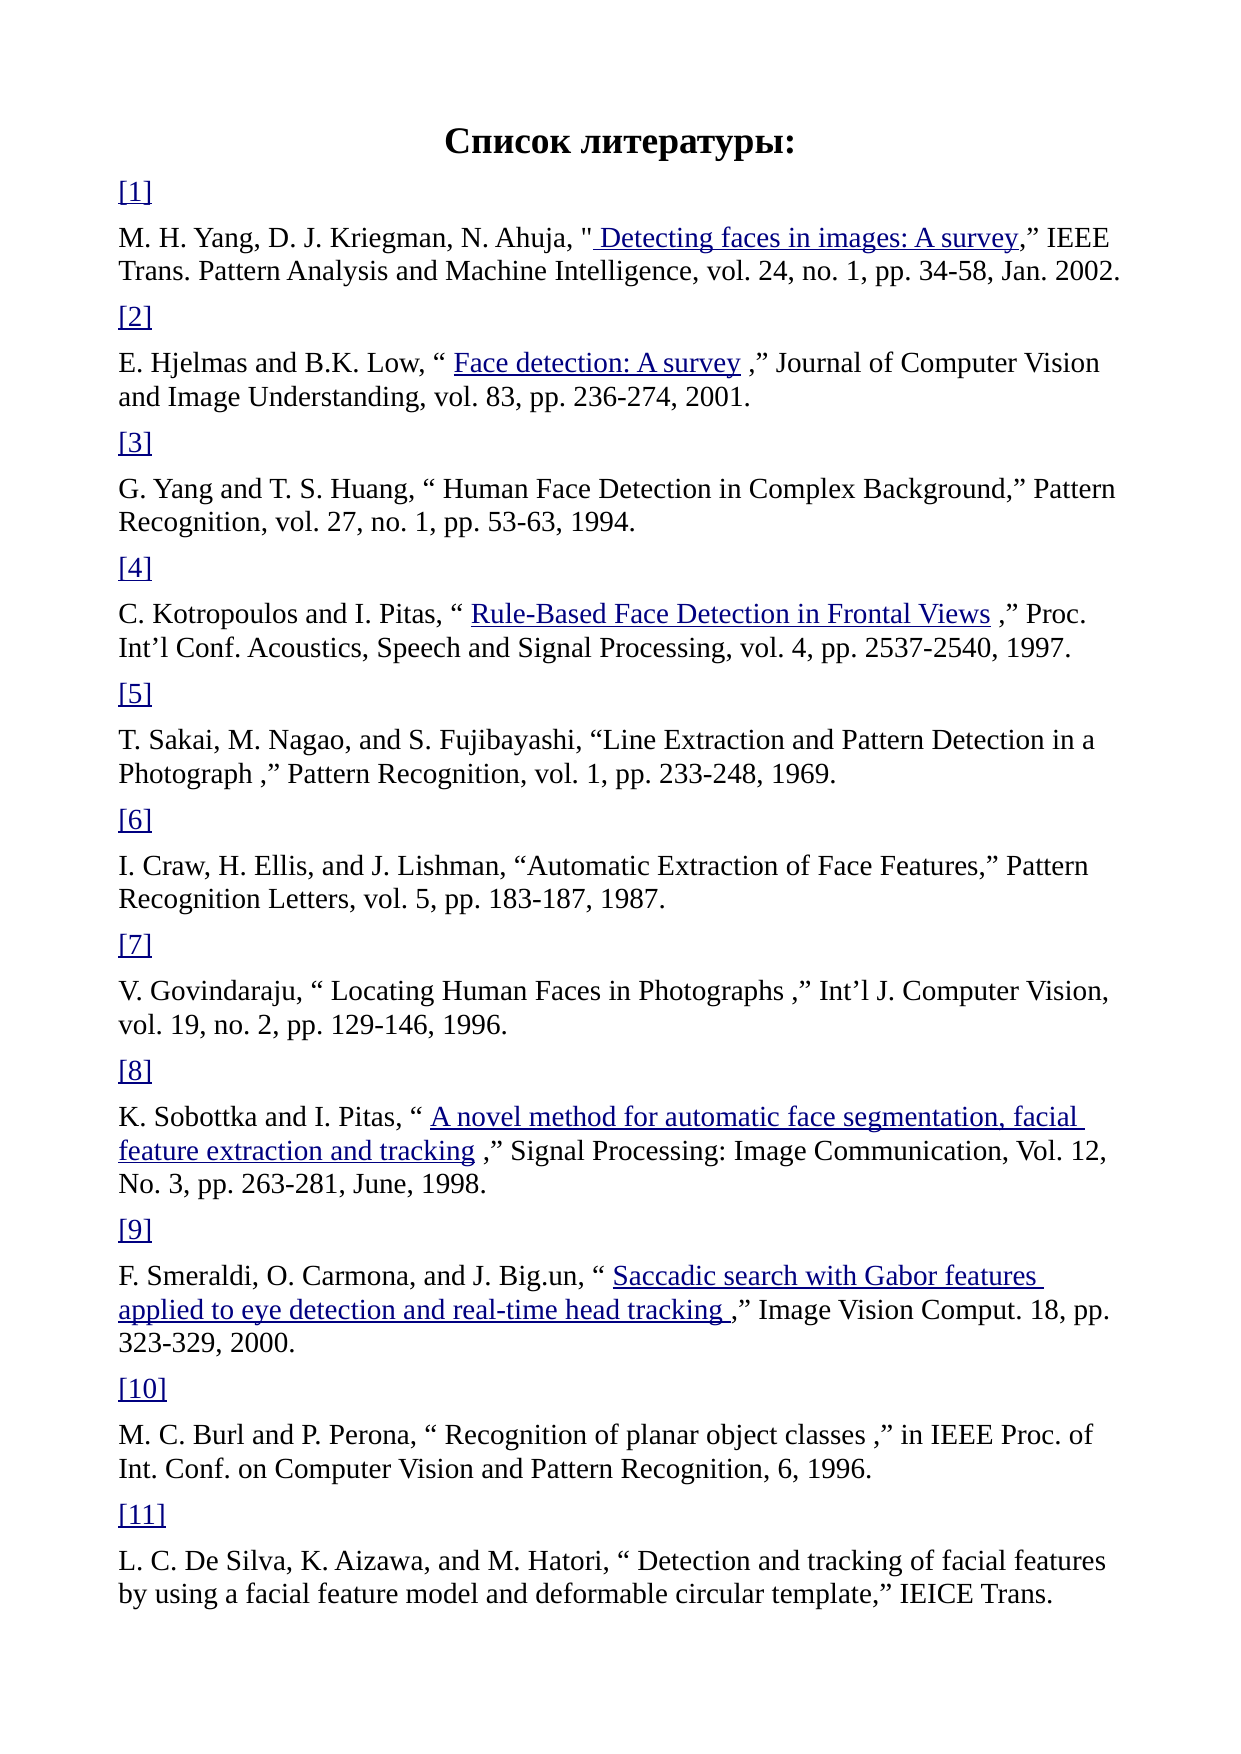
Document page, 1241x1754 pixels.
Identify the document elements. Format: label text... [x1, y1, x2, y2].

text I. Craw, H. Ellis, and J. Lishman, “Automatic Extraction of Face Features,” Pattern Recognition Letters, vol. 5, pp. 183-187, 1987. [118, 848, 1122, 915]
text [3] [118, 425, 1122, 458]
text K. Sobottka and I. Pitas, “ A novel method for automatic face segmentation, facial feature extraction and tracking ,” Signal Processing: Image Communication, Vol. 12, No. 3, pp. 263-281, June, 1998. [118, 1099, 1122, 1200]
text F. Smeraldi, O. Carmona, and J. Big.un, “ Saccadic search with Gabor features applied to eye detection and real-time head tracking ,” Image Vision Comput. 18, pp. 323-329, 2000. [118, 1258, 1122, 1359]
text [10] [118, 1371, 1122, 1405]
text M. H. Yang, D. J. Kriegman, N. Ahuja, " Detecting faces in images: A survey,” IEEE Trans. Pattern Analysis and Machine Intelligence, vol. 24, no. 1, pp. 34-58, Jan. 2002. [118, 220, 1122, 287]
text G. Yang and T. S. Huang, “ Human Face Detection in Complex Background,” Pattern Recognition, vol. 27, no. 1, pp. 53-63, 1994. [118, 471, 1122, 538]
text E. Hjelmas and B.K. Low, “ Face detection: A survey ,” Journal of Computer Vision and Image Understanding, vol. 83, pp. 236-274, 2001. [118, 345, 1122, 412]
text [8] [118, 1053, 1122, 1087]
text V. Govindaraju, “ Locating Human Faces in Photographs ,” Int’l J. Computer Vision, vol. 19, no. 2, pp. 129-146, 1996. [118, 973, 1122, 1041]
text [1] [118, 174, 1122, 207]
text [9] [118, 1212, 1122, 1246]
text T. Sakai, M. Nagao, and S. Fujibayashi, “Line Extraction and Pattern Detection in a Photograph ,” Pattern Recognition, vol. 1, pp. 233-248, 1969. [118, 722, 1122, 789]
text [2] [118, 299, 1122, 333]
text [11] [118, 1497, 1122, 1531]
text C. Kotropoulos and I. Pitas, “ Rule-Based Face Detection in Frontal Views ,” Proc. Int’l Conf. Acoustics, Speech and Signal Processing, vol. 4, pp. 2537-2540, 1997. [118, 597, 1122, 664]
text [6] [118, 802, 1122, 835]
text L. C. De Silva, K. Aizawa, and M. Hatori, “ Detection and tracking of facial features by using a facial feature model and deformable circular template,” IEICE Trans. [118, 1543, 1122, 1610]
text [7] [118, 927, 1122, 961]
subtitle Список литературы: [118, 118, 1122, 161]
text M. C. Burl and P. Perona, “ Recognition of planar object classes ,” in IEEE Proc. of Int. Conf. on Computer Vision and Pattern Recognition, 6, 1996. [118, 1417, 1122, 1484]
text [5] [118, 676, 1122, 710]
text [4] [118, 551, 1122, 584]
